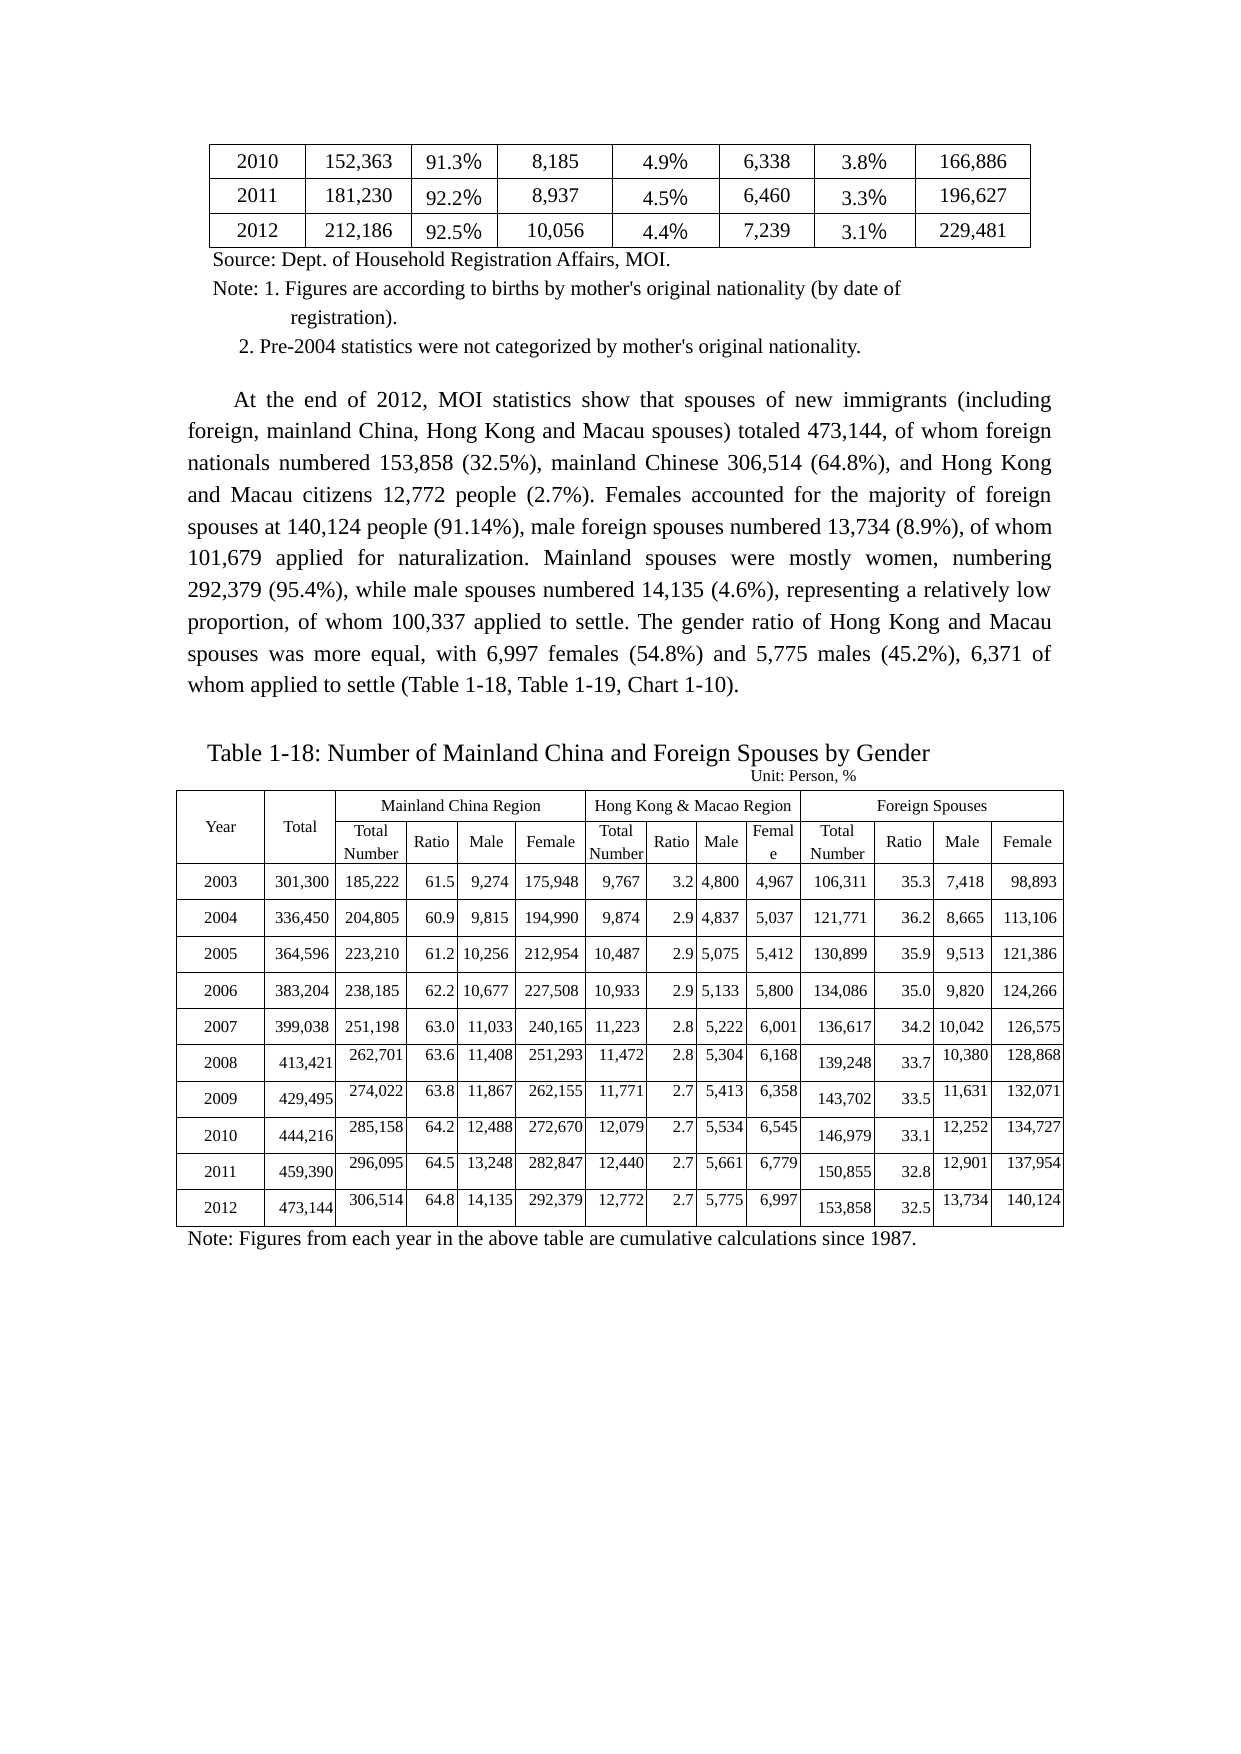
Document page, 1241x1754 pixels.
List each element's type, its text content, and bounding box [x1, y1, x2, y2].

table_cell 8,185 [498, 145, 612, 178]
table_cell 33.5 [875, 1082, 933, 1117]
table_cell 2.7 [647, 1154, 696, 1189]
table_cell 143,702 [801, 1082, 874, 1117]
table_cell 2003 [177, 864, 264, 899]
table_cell 8,937 [498, 179, 612, 213]
table_cell 4,837 [697, 900, 746, 936]
table_cell 152,363 [306, 145, 411, 178]
table_cell 383,204 [265, 973, 335, 1008]
table_cell 9,274 [458, 864, 515, 899]
table_cell 128,868 [992, 1045, 1063, 1081]
table_cell 92.5％ [412, 214, 497, 247]
table_cell 5,413 [697, 1082, 746, 1117]
table_cell 36.2 [875, 900, 933, 936]
table_cell 282,847 [516, 1154, 585, 1189]
table_cell 2.8 [647, 1045, 696, 1081]
table_cell 3.8％ [815, 145, 915, 178]
table_cell 63.6 [407, 1045, 457, 1081]
table_cell 12,901 [934, 1154, 991, 1189]
table_cell 14,135 [458, 1190, 515, 1226]
table_cell 306,514 [336, 1190, 406, 1226]
table_cell 196,627 [916, 179, 1030, 213]
table_cell 204,805 [336, 900, 406, 936]
table_cell 292,379 [516, 1190, 585, 1226]
table_cell 61.5 [407, 864, 457, 899]
table_cell Ratio [875, 822, 933, 863]
table_cell 9,874 [586, 900, 646, 936]
table_cell Source: Dept. of Household Registration Affairs, MOI. Note: 1. Figures are according to births by mother's original nationality (by date of registration). 2. Pre-2004 statistics were not categorized by mother's original nationality. [210, 248, 1031, 387]
table_cell 238,185 [336, 973, 406, 1008]
table_cell 124,266 [992, 973, 1063, 1008]
table_cell 7,418 [934, 864, 991, 899]
table_cell 10,677 [458, 973, 515, 1008]
table_cell 12,252 [934, 1118, 991, 1153]
table_cell Male [934, 822, 991, 863]
table_cell 146,979 [801, 1118, 874, 1153]
table_cell 6,001 [747, 1009, 800, 1044]
table_cell 132,071 [992, 1082, 1063, 1117]
table_cell 2.9 [647, 900, 696, 936]
table_cell 33.7 [875, 1045, 933, 1081]
table_cell 64.2 [407, 1118, 457, 1153]
table_cell 6,997 [747, 1190, 800, 1226]
table_cell 3.1％ [815, 214, 915, 247]
table_cell 229,481 [916, 214, 1030, 247]
table_cell 272,670 [516, 1118, 585, 1153]
table_cell Female [992, 822, 1063, 863]
table_cell 2.9 [647, 973, 696, 1008]
table_cell 2012 [210, 214, 305, 247]
table_cell 10,056 [498, 214, 612, 247]
table_cell 150,855 [801, 1154, 874, 1189]
table_cell 139,248 [801, 1045, 874, 1081]
table_cell 6,338 [720, 145, 814, 178]
table_cell 4.5％ [613, 179, 719, 213]
table_cell 285,158 [336, 1118, 406, 1153]
table_cell 3.3％ [815, 179, 915, 213]
table_cell 2010 [177, 1118, 264, 1153]
text At the end of 2012, MOI statistics show that spouses of new immigrants (including foreign, mainland China, Hong Kong and Macau spouses) totaled 473,144, of whom foreign nationals numbered 153,858 (32.5%), mainland Chinese 306,514 (64.8%), and Hong Kong and Macau citizens 12,772 people (2.7%). Females accounted for the majority of foreign spouses at 140,124 people (91.14%), male foreign spouses numbered 13,734 (8.9%), of whom 101,679 applied for naturalization. Mainland spouses were mostly women, numbering 292,379 (95.4%), while male spouses numbered 14,135 (4.6%), representing a relatively low proportion, of whom 100,337 applied to settle. The gender ratio of Hong Kong and Macau spouses was more equal, with 6,997 females (54.8%) and 5,775 males (45.2%), 6,371 of whom applied to settle (Table 1-18, Table 1-19, Chart 1-10). [187, 387, 1053, 698]
table_cell 459,390 [265, 1154, 335, 1189]
table_cell 274,022 [336, 1082, 406, 1117]
table_cell 5,534 [697, 1118, 746, 1153]
table_cell 240,165 [516, 1009, 585, 1044]
table_cell 4,967 [747, 864, 800, 899]
table_cell 11,033 [458, 1009, 515, 1044]
table_cell 2011 [210, 179, 305, 213]
table_cell 473,144 [265, 1190, 335, 1226]
table_cell 6,545 [747, 1118, 800, 1153]
table_cell 5,037 [747, 900, 800, 936]
table_cell 13,248 [458, 1154, 515, 1189]
table_cell 5,222 [697, 1009, 746, 1044]
table_cell 92.2％ [412, 179, 497, 213]
table_cell 3.2 [647, 864, 696, 899]
table_cell 6,358 [747, 1082, 800, 1117]
table_cell 10,256 [458, 937, 515, 972]
table_cell 34.2 [875, 1009, 933, 1044]
table_cell 223,210 [336, 937, 406, 972]
table_cell 2009 [177, 1082, 264, 1117]
table_cell 126,575 [992, 1009, 1063, 1044]
table_cell 8,665 [934, 900, 991, 936]
table_cell 5,133 [697, 973, 746, 1008]
table_cell Total Number [336, 822, 406, 863]
table_header Total [265, 791, 335, 863]
table_cell 134,086 [801, 973, 874, 1008]
table_cell Male [458, 822, 515, 863]
table_cell 227,508 [516, 973, 585, 1008]
table_header Foreign Spouses [801, 791, 1063, 821]
table_cell 13,734 [934, 1190, 991, 1226]
table_cell 33.1 [875, 1118, 933, 1153]
table_cell 6,460 [720, 179, 814, 213]
table_cell 2007 [177, 1009, 264, 1044]
table_cell 2.7 [647, 1082, 696, 1117]
table_cell 429,495 [265, 1082, 335, 1117]
table_cell 2.7 [647, 1190, 696, 1226]
table_cell 251,198 [336, 1009, 406, 1044]
table_cell 35.9 [875, 937, 933, 972]
table_cell 134,727 [992, 1118, 1063, 1153]
table_cell 9,513 [934, 937, 991, 972]
table_cell Female [516, 822, 585, 863]
table_cell 5,800 [747, 973, 800, 1008]
table_cell 194,990 [516, 900, 585, 936]
table_cell 121,386 [992, 937, 1063, 972]
text Note: Figures from each year in the above table are cumulative calculations since 1987. [187, 1227, 1053, 1250]
table_cell 9,820 [934, 973, 991, 1008]
table_cell 2006 [177, 973, 264, 1008]
table_cell 63.0 [407, 1009, 457, 1044]
table_cell 12,440 [586, 1154, 646, 1189]
table_cell 296,095 [336, 1154, 406, 1189]
table_cell 140,124 [992, 1190, 1063, 1226]
table_cell 5,412 [747, 937, 800, 972]
table_cell 64.8 [407, 1190, 457, 1226]
table_cell 64.5 [407, 1154, 457, 1189]
table_cell 10,042 [934, 1009, 991, 1044]
table_cell 5,075 [697, 937, 746, 972]
table_cell 10,380 [934, 1045, 991, 1081]
table_cell Total Number [586, 822, 646, 863]
table_cell 4,800 [697, 864, 746, 899]
table_cell Ratio [647, 822, 696, 863]
table_cell 2011 [177, 1154, 264, 1189]
table_cell 2.7 [647, 1118, 696, 1153]
table_cell 121,771 [801, 900, 874, 936]
table_cell 9,767 [586, 864, 646, 899]
table_cell 212,186 [306, 214, 411, 247]
table_cell 98,893 [992, 864, 1063, 899]
table_cell 166,886 [916, 145, 1030, 178]
table_cell 11,631 [934, 1082, 991, 1117]
table_cell 10,487 [586, 937, 646, 972]
table_cell 336,450 [265, 900, 335, 936]
table_cell 262,701 [336, 1045, 406, 1081]
table_cell 12,772 [586, 1190, 646, 1226]
table_cell 7,239 [720, 214, 814, 247]
table_header Hong Kong & Macao Region [586, 791, 800, 821]
table_cell 12,079 [586, 1118, 646, 1153]
table_cell 212,954 [516, 937, 585, 972]
table_cell 9,815 [458, 900, 515, 936]
table_cell 32.8 [875, 1154, 933, 1189]
table_cell 413,421 [265, 1045, 335, 1081]
table_cell Total Number [801, 822, 874, 863]
table_cell Male [697, 822, 746, 863]
table_cell 2.9 [647, 937, 696, 972]
table_cell 137,954 [992, 1154, 1063, 1189]
table_cell 251,293 [516, 1045, 585, 1081]
table_cell 181,230 [306, 179, 411, 213]
table_cell 35.3 [875, 864, 933, 899]
table_cell 2012 [177, 1190, 264, 1226]
table_cell 10,933 [586, 973, 646, 1008]
table_cell 5,775 [697, 1190, 746, 1226]
table_cell 4.9％ [613, 145, 719, 178]
table_header Mainland China Region [336, 791, 585, 821]
table_cell 11,472 [586, 1045, 646, 1081]
table_cell 11,223 [586, 1009, 646, 1044]
table_cell 2.8 [647, 1009, 696, 1044]
text Unit: Person, % [187, 767, 1053, 785]
table_cell 2004 [177, 900, 264, 936]
table_cell 444,216 [265, 1118, 335, 1153]
table_cell 301,300 [265, 864, 335, 899]
table_cell 2008 [177, 1045, 264, 1081]
table_cell 2010 [210, 145, 305, 178]
table_cell 60.9 [407, 900, 457, 936]
table_cell 11,867 [458, 1082, 515, 1117]
table_cell 136,617 [801, 1009, 874, 1044]
table_cell 130,899 [801, 937, 874, 972]
table_header Year [177, 791, 264, 863]
table_cell 153,858 [801, 1190, 874, 1226]
table_cell 399,038 [265, 1009, 335, 1044]
table_cell 6,779 [747, 1154, 800, 1189]
table_cell 113,106 [992, 900, 1063, 936]
table_cell 32.5 [875, 1190, 933, 1226]
table_cell 11,408 [458, 1045, 515, 1081]
table_cell 63.8 [407, 1082, 457, 1117]
table_cell 185,222 [336, 864, 406, 899]
table_cell 35.0 [875, 973, 933, 1008]
table_cell Female [747, 822, 800, 863]
table_cell 11,771 [586, 1082, 646, 1117]
table_cell 61.2 [407, 937, 457, 972]
table_cell 364,596 [265, 937, 335, 972]
table_cell 4.4％ [613, 214, 719, 247]
table_cell 5,304 [697, 1045, 746, 1081]
table_cell 12,488 [458, 1118, 515, 1153]
subtitle Table 1-18: Number of Mainland China and Foreign Spouses by Gender [187, 739, 1053, 767]
table_cell 175,948 [516, 864, 585, 899]
table_cell Ratio [407, 822, 457, 863]
table_cell 6,168 [747, 1045, 800, 1081]
table_cell 91.3％ [412, 145, 497, 178]
table_cell 62.2 [407, 973, 457, 1008]
table_cell 2005 [177, 937, 264, 972]
table_cell 106,311 [801, 864, 874, 899]
table_cell 5,661 [697, 1154, 746, 1189]
table_cell 262,155 [516, 1082, 585, 1117]
